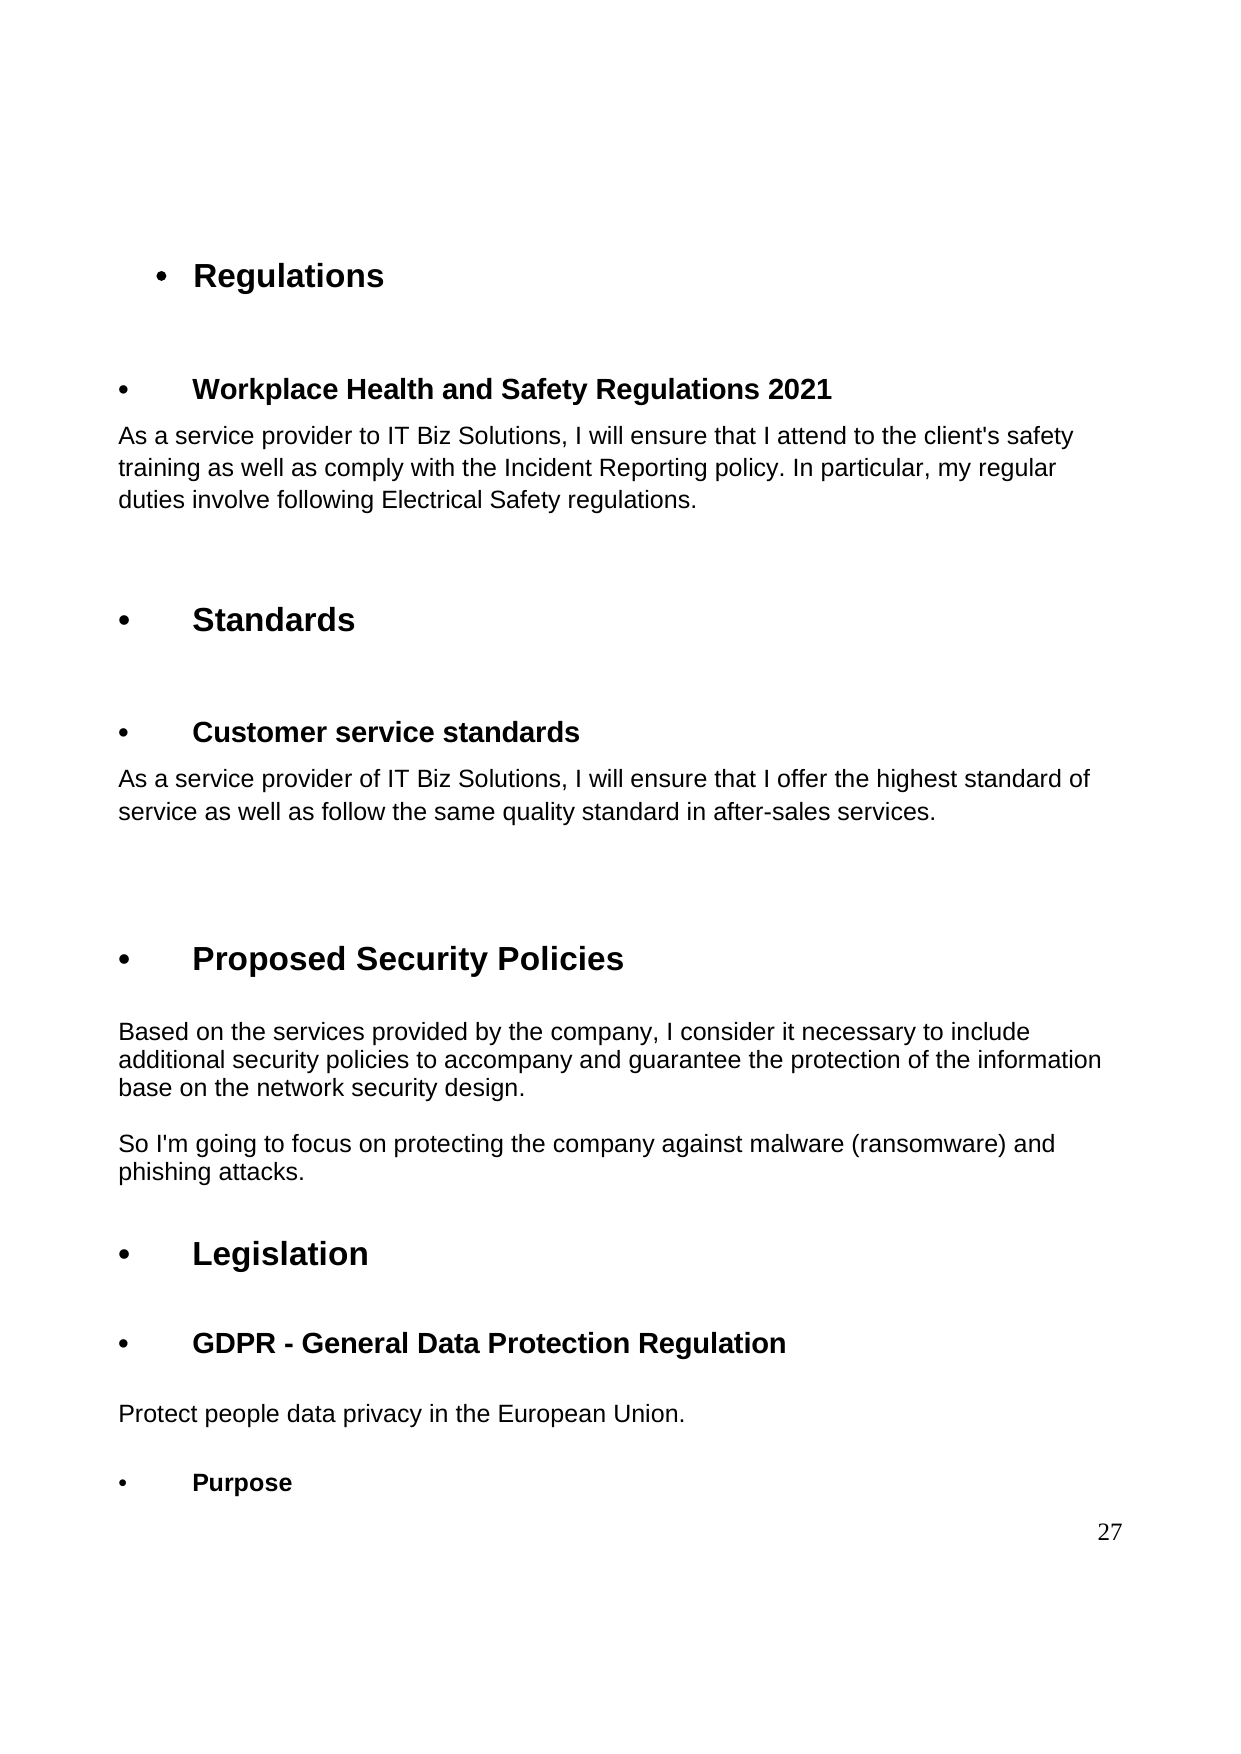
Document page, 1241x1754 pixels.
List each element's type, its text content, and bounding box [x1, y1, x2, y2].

list Proposed Security Policies [118, 940, 1122, 977]
list Purpose [118, 1469, 1122, 1497]
list Standards [118, 601, 1122, 638]
text Protect people data privacy in the European Union. [118, 1400, 1122, 1428]
list Regulations [156, 257, 1122, 294]
list Customer service standards [118, 716, 1122, 748]
text Based on the services provided by the company, I consider it necessary to include additional security policies to accompany and guarantee the protection of the information base on the network security design. [118, 1018, 1122, 1102]
text So I'm going to focus on protecting the company against malware (ransomware) and phishing attacks. [118, 1130, 1122, 1186]
text As a service provider to IT Biz Solutions, I will ensure that I attend to the client's safety training as well as comply with the Incident Reporting policy. In particular, my regular duties involve following Electrical Safety regulations. [118, 422, 1122, 514]
list GDPR - General Data Protection Regulation [118, 1327, 1122, 1360]
text As a service provider of IT Biz Solutions, I will ensure that I offer the highest standard of service as well as follow the same quality standard in after-sales services. [118, 765, 1122, 825]
list Legislation [118, 1235, 1122, 1272]
list Workplace Health and Safety Regulations 2021 [118, 373, 1122, 405]
